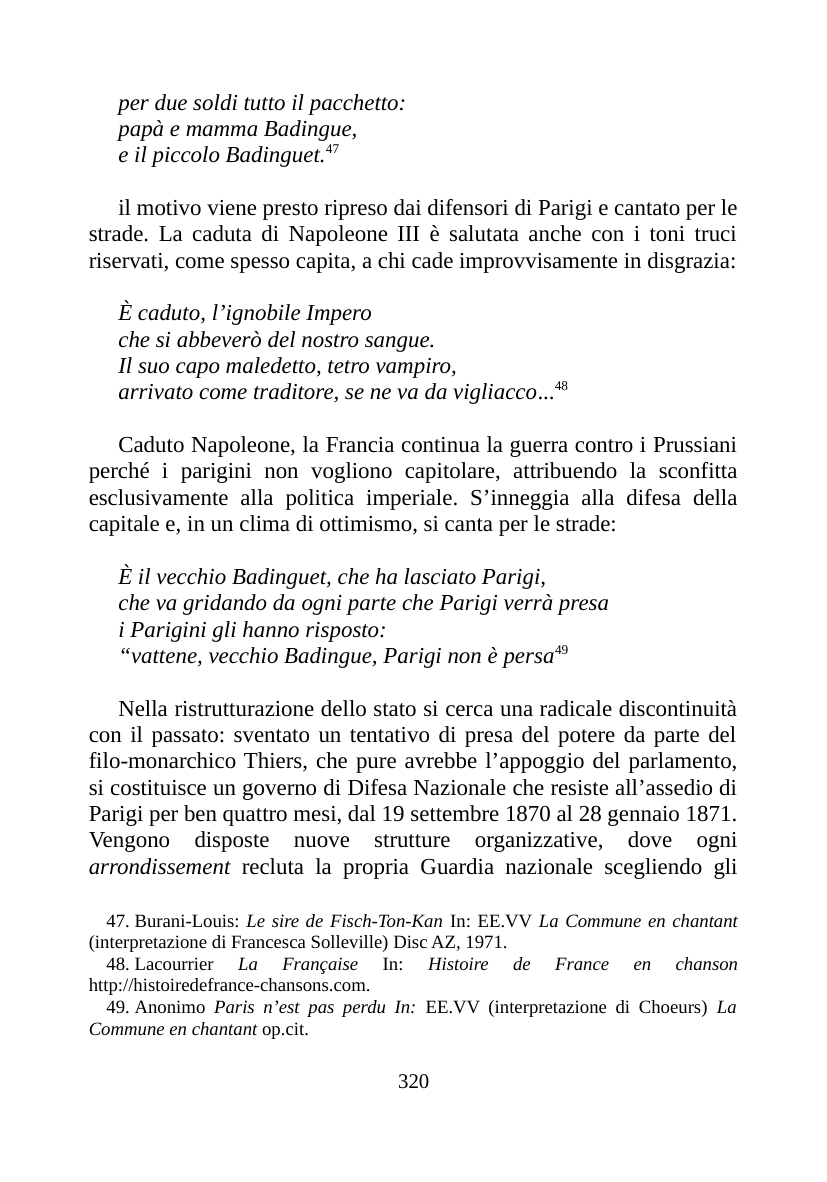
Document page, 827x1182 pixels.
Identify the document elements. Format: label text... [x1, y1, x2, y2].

text “vattene, vecchio Badingue, Parigi non è persa [88, 642, 738, 668]
text papà e mamma Badingue, [88, 115, 738, 141]
text che si abbeverò del nostro sangue. [88, 326, 738, 352]
text e il piccolo Badinguet. [88, 141, 738, 168]
text Anonimo Paris n’est pas perdu In: EE.VV (interpretazione di Choeurs) La Commune en chantant op.cit. [88, 996, 738, 1039]
text per due soldi tutto il pacchetto: [88, 88, 738, 115]
text Il suo capo maledetto, tetro vampiro, [88, 352, 738, 378]
text arrivato come traditore, se ne va da vigliacco... [88, 378, 738, 405]
text È caduto, l’ignobile Impero [88, 299, 738, 326]
text Nella ristrutturazione dello stato si cerca una radicale discontinuità con il passato: sventato un tentativo di presa del potere da parte del filo-monarchico Thiers, che pure avrebbe l’appoggio del parlamento, si costituisce un governo di Difesa Nazionale che resiste all’assedio di Parigi per ben quattro mesi, dal 19 settembre 1870 al 28 gennaio 1871. Vengono disposte nuove strutture organizzative, dove ogni arrondissement recluta la propria Guardia nazionale scegliendo gli [88, 695, 738, 879]
text Caduto Napoleone, la Francia continua la guerra contro i Prussiani perché i parigini non vogliono capitolare, attribuendo la sconfitta esclusivamente alla politica imperiale. S’inneggia alla difesa della capitale e, in un clima di ottimismo, si canta per le strade: [88, 431, 738, 537]
text Lacourrier La Française In: Histoire de France en chanson http://histoiredefrance-chansons.com. [88, 953, 738, 996]
text È il vecchio Badinguet, che ha lasciato Parigi, [88, 563, 738, 589]
text che va gridando da ogni parte che Parigi verrà presa [88, 589, 738, 616]
text i Parigini gli hanno risposto: [88, 616, 738, 642]
text Burani-Louis: Le sire de Fisch-Ton-Kan In: EE.VV La Commune en chantant (interpretazione di Francesca Solleville) Disc AZ, 1971. [88, 910, 738, 953]
text il motivo viene presto ripreso dai difensori di Parigi e cantato per le strade. La caduta di Napoleone III è salutata anche con i toni truci riservati, come spesso capita, a chi cade improvvisamente in disgrazia: [88, 194, 738, 273]
